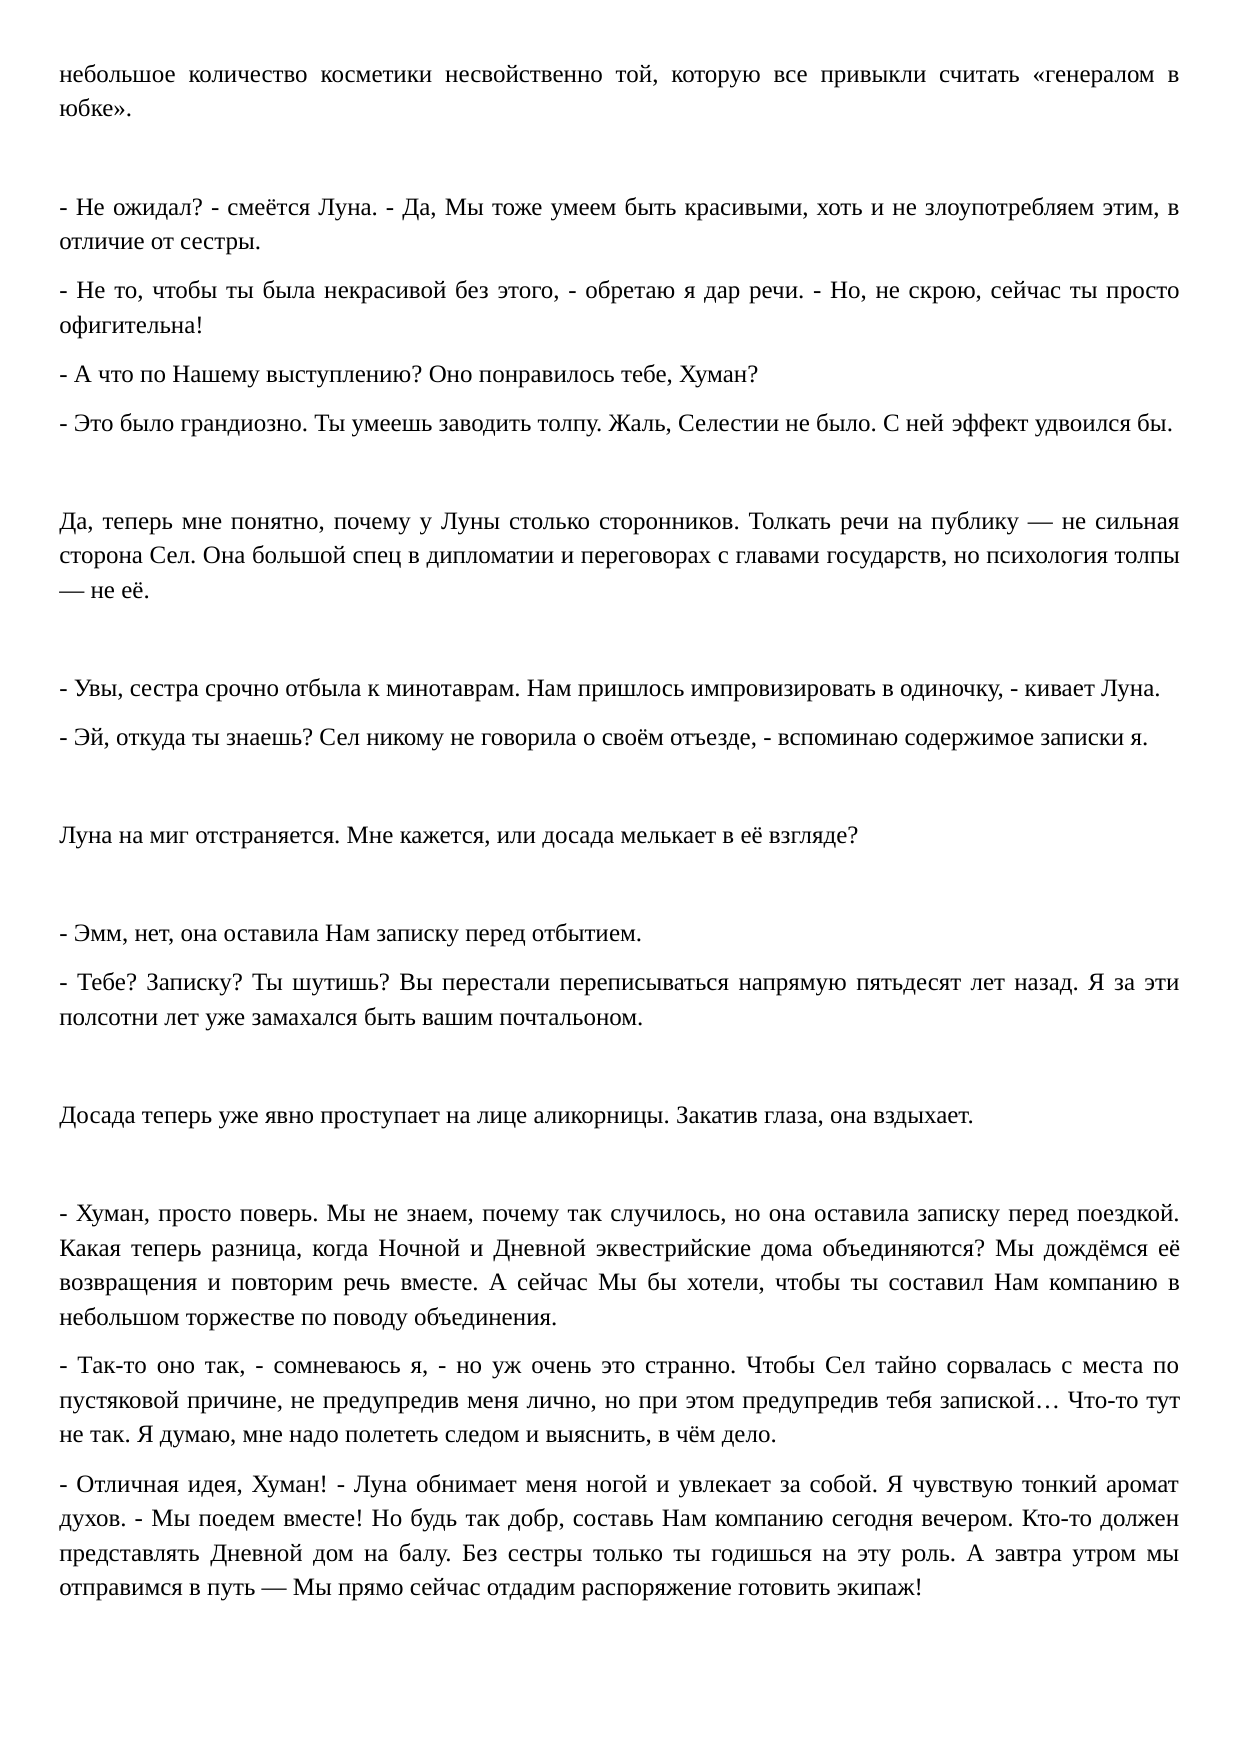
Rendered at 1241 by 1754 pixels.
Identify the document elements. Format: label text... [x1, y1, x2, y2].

text - Тебе? Записку? Ты шутишь? Вы перестали переписываться напрямую пятьдесят лет назад. Я за эти полсотни лет уже замахался быть вашим почтальоном. [59, 967, 1181, 1031]
text - Эмм, нет, она оставила Нам записку перед отбытием. [59, 918, 1181, 947]
text - А что по Нашему выступлению? Оно понравилось тебе, Хуман? [59, 359, 1181, 387]
text - Увы, сестра срочно отбыла к минотаврам. Нам пришлось импровизировать в одиночку, - кивает Луна. [59, 673, 1181, 702]
text небольшое количество косметики несвойственно той, которую все привыкли считать «генералом в юбке». [59, 59, 1181, 122]
text - Хуман, просто поверь. Мы не знаем, почему так случилось, но она оставила записку перед поездкой. Какая теперь разница, когда Ночной и Дневной эквестрийские дома объединяются? Мы дождёмся её возвращения и повторим речь вместе. А сейчас Мы бы хотели, чтобы ты составил Нам компанию в небольшом торжестве по поводу объединения. [59, 1198, 1181, 1330]
text - Эй, откуда ты знаешь? Сел никому не говорила о своём отъезде, - вспоминаю содержимое записки я. [59, 722, 1181, 751]
text - Так-то оно так, - сомневаюсь я, - но уж очень это странно. Чтобы Сел тайно сорвалась с места по пустяковой причине, не предупредив меня лично, но при этом предупредив тебя запиской… Что-то тут не так. Я думаю, мне надо полететь следом и выяснить, в чём дело. [59, 1351, 1181, 1448]
text - Не ожидал? - смеётся Луна. - Да, Мы тоже умеем быть красивыми, хоть и не злоупотребляем этим, в отличие от сестры. [59, 192, 1181, 255]
text - Это было грандиозно. Ты умеешь заводить толпу. Жаль, Селестии не было. С ней эффект удвоился бы. [59, 408, 1181, 437]
text Да, теперь мне понятно, почему у Луны столько сторонников. Толкать речи на публику — не сильная сторона Сел. Она большой спец в дипломатии и переговорах с главами государств, но психология толпы — не её. [59, 506, 1181, 604]
text Досада теперь уже явно проступает на лице аликорницы. Закатив глаза, она вздыхает. [59, 1100, 1181, 1129]
text Луна на миг отстраняется. Мне кажется, или досада мелькает в её взгляде? [59, 820, 1181, 849]
text - Не то, чтобы ты была некрасивой без этого, - обретаю я дар речи. - Но, не скрою, сейчас ты просто офигительна! [59, 275, 1181, 338]
text - Отличная идея, Хуман! - Луна обнимает меня ногой и увлекает за собой. Я чувствую тонкий аромат духов. - Мы поедем вместе! Но будь так добр, составь Нам компанию сегодня вечером. Кто-то должен представлять Дневной дом на балу. Без сестры только ты годишься на эту роль. А завтра утром мы отправимся в путь — Мы прямо сейчас отдадим распоряжение готовить экипаж! [59, 1469, 1181, 1601]
